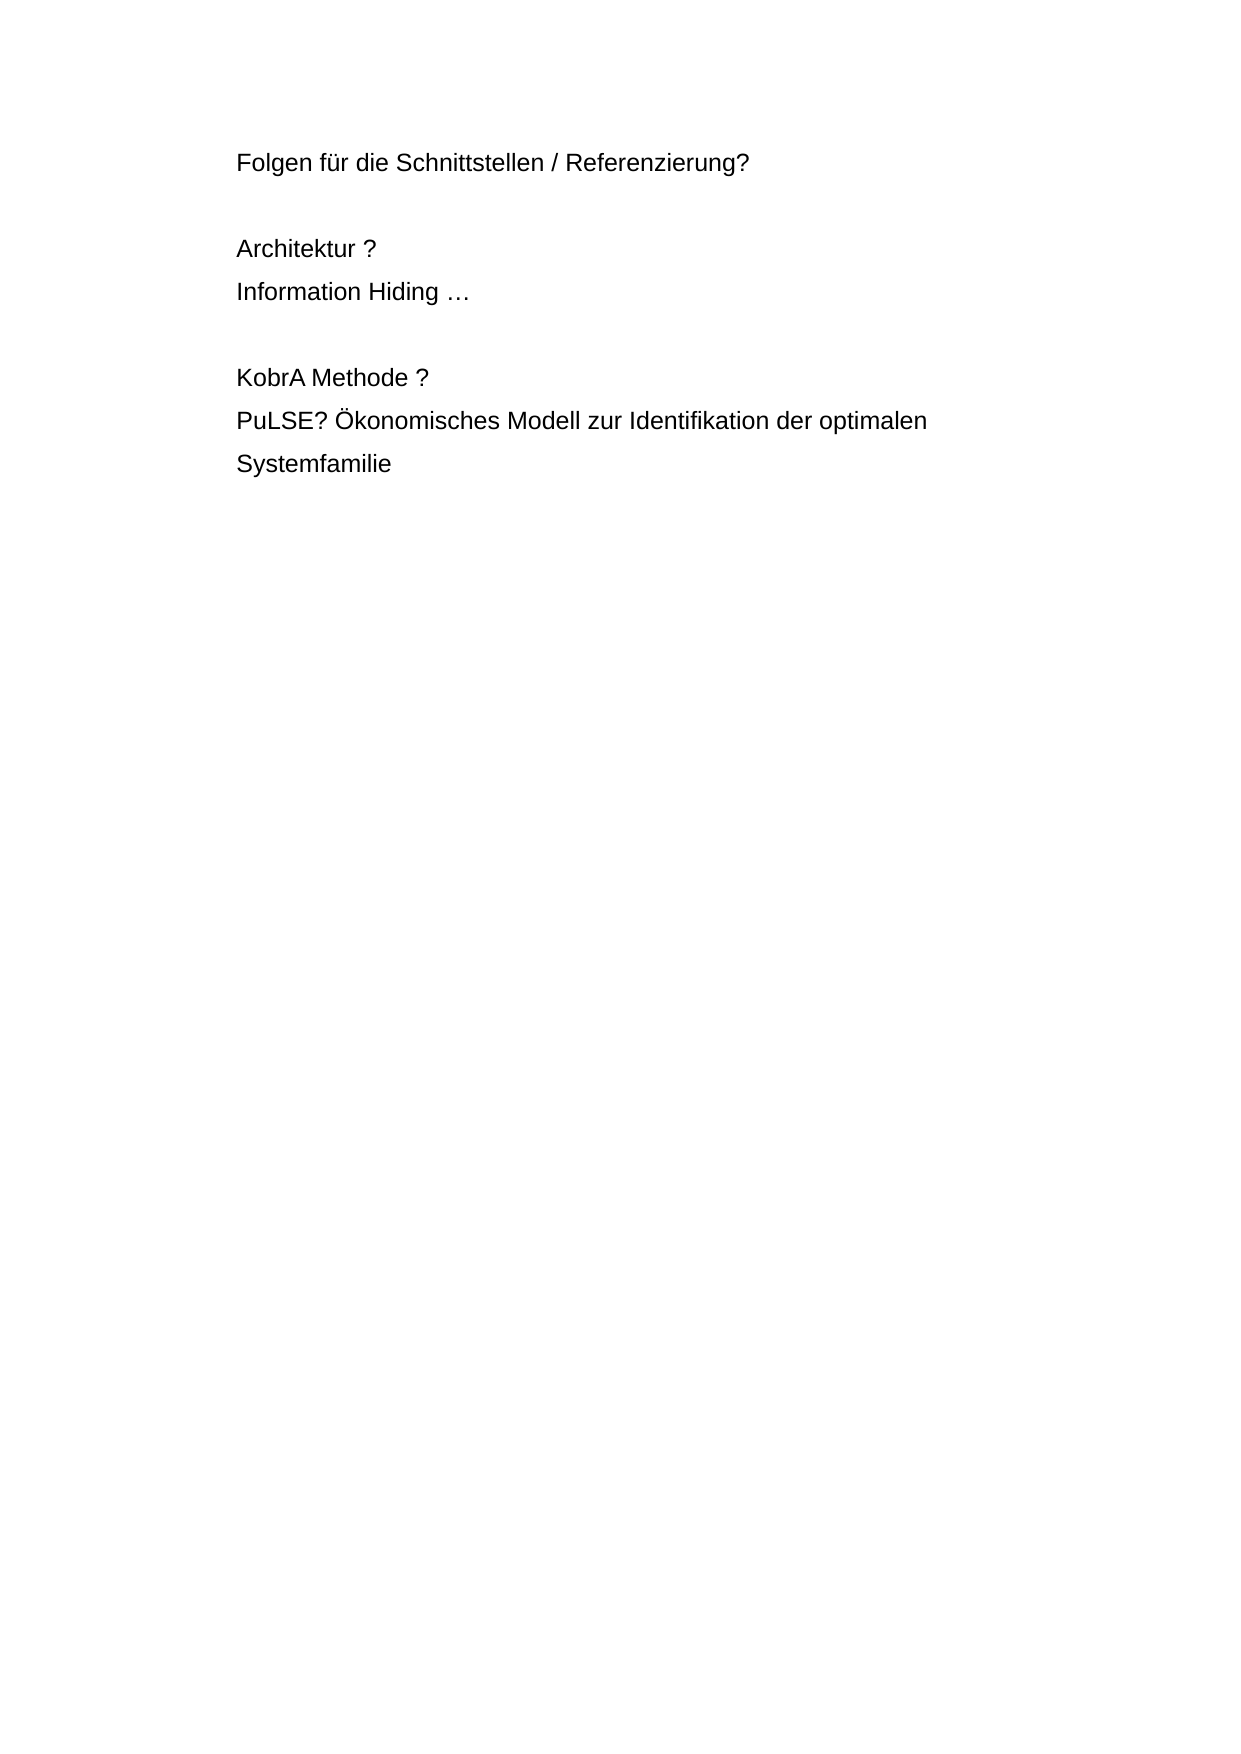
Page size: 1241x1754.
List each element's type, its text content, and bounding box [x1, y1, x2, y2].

text KobrA Methode ? [236, 363, 1063, 392]
text Folgen für die Schnittstellen / Referenzierung? [236, 148, 1063, 176]
text Information Hiding … [236, 277, 1063, 306]
text Architektur ? [236, 234, 1063, 263]
text PuLSE? Ökonomisches Modell zur Identifikation der optimalen Systemfamilie [236, 406, 1063, 478]
